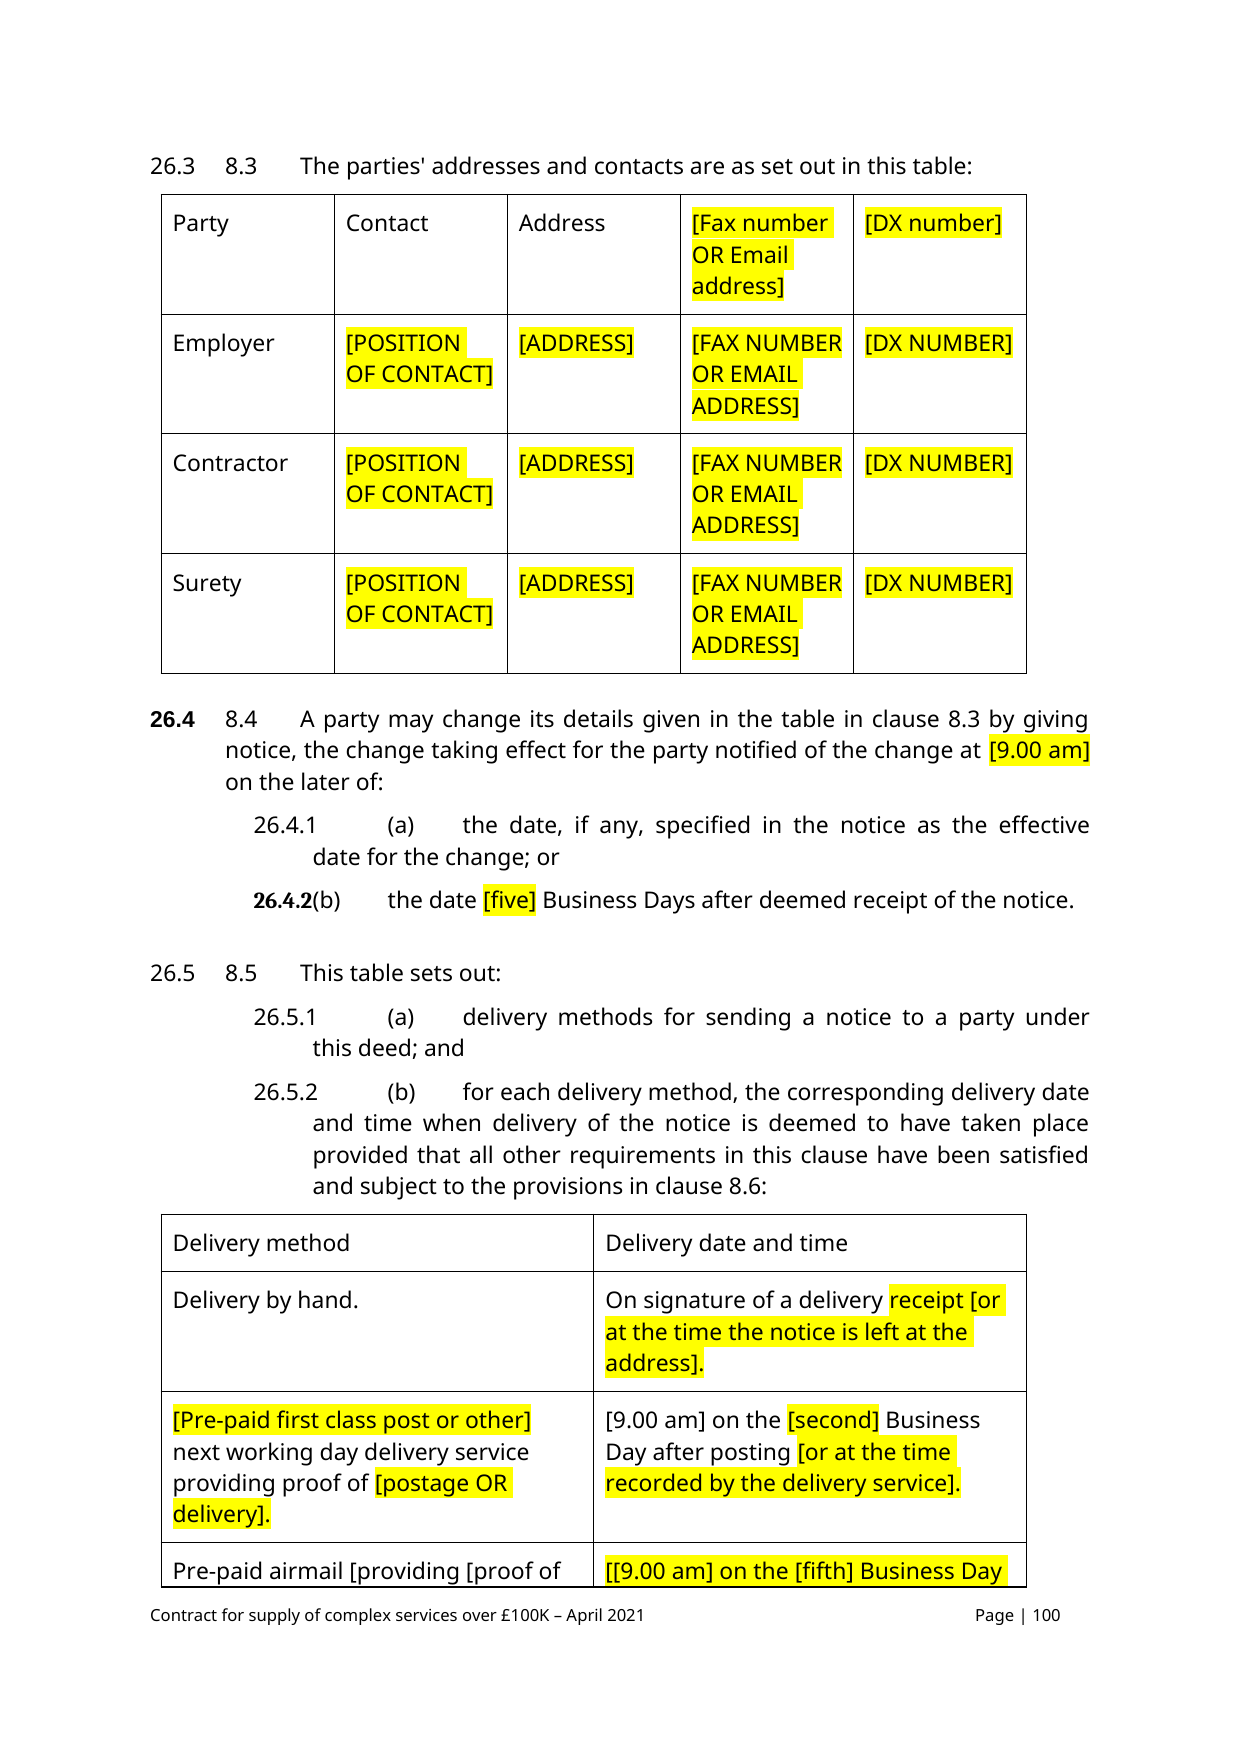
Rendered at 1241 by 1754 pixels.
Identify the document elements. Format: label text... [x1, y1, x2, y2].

subtitle 8.4 A party may change its details given in the table in clause 8.3 by giving notice, the change taking effect for the party notified of the change at [9.00 am] on the later of: [150, 703, 1090, 797]
table_cell On signature of a delivery receipt [or at the time the notice is left at the address]. [594, 1272, 1026, 1391]
table_cell [FAX NUMBER OR EMAIL ADDRESS] [681, 554, 853, 673]
table_cell [POSITION OF CONTACT] [335, 554, 507, 673]
subtitle 8.3 The parties' addresses and contacts are as set out in this table: [150, 150, 1090, 181]
table_cell [DX NUMBER] [854, 434, 1026, 553]
table_header [DX number] [854, 195, 1026, 313]
table_cell Surety [162, 554, 334, 673]
subtitle (b) for each delivery method, the corresponding delivery date and time when delivery of the notice is deemed to have taken place provided that all other requirements in this clause have been satisfied and subject to the provisions in clause 8.6: [253, 1076, 1090, 1201]
table_cell [ADDRESS] [508, 434, 680, 553]
table_cell [Pre-paid first class post or other] next working day delivery service providing proof of [postage OR delivery]. [162, 1392, 593, 1542]
table_header Contact [335, 195, 507, 313]
table_header [Fax number OR Email address] [681, 195, 853, 313]
table_cell [FAX NUMBER OR EMAIL ADDRESS] [681, 315, 853, 433]
table_header Delivery method [162, 1215, 593, 1271]
table_header Address [508, 195, 680, 313]
table_cell Employer [162, 315, 334, 433]
table_header Delivery date and time [594, 1215, 1026, 1271]
table_header Party [162, 195, 334, 313]
subtitle (a) the date, if any, specified in the notice as the effective date for the change; or [253, 809, 1090, 872]
subtitle 8.5 This table sets out: [150, 957, 1090, 988]
table_cell Pre-paid airmail [providing [proof of [162, 1543, 593, 1586]
table_cell Delivery by hand. [162, 1272, 593, 1391]
table_cell [POSITION OF CONTACT] [335, 434, 507, 553]
table_cell [ADDRESS] [508, 554, 680, 673]
table_cell [FAX NUMBER OR EMAIL ADDRESS] [681, 434, 853, 553]
subtitle (b) the date [five] Business Days after deemed receipt of the notice. [253, 884, 1090, 916]
table_cell [DX NUMBER] [854, 554, 1026, 673]
table_cell [9.00 am] on the [second] Business Day after posting [or at the time recorded by the delivery service]. [594, 1392, 1026, 1542]
table_cell [DX NUMBER] [854, 315, 1026, 433]
subtitle (a) delivery methods for sending a notice to a party under this deed; and [253, 1001, 1090, 1063]
table_cell [ADDRESS] [508, 315, 680, 433]
table_cell [POSITION OF CONTACT] [335, 315, 507, 433]
table_cell Contractor [162, 434, 334, 553]
table_cell [[9.00 am] on the [fifth] Business Day [594, 1543, 1026, 1586]
